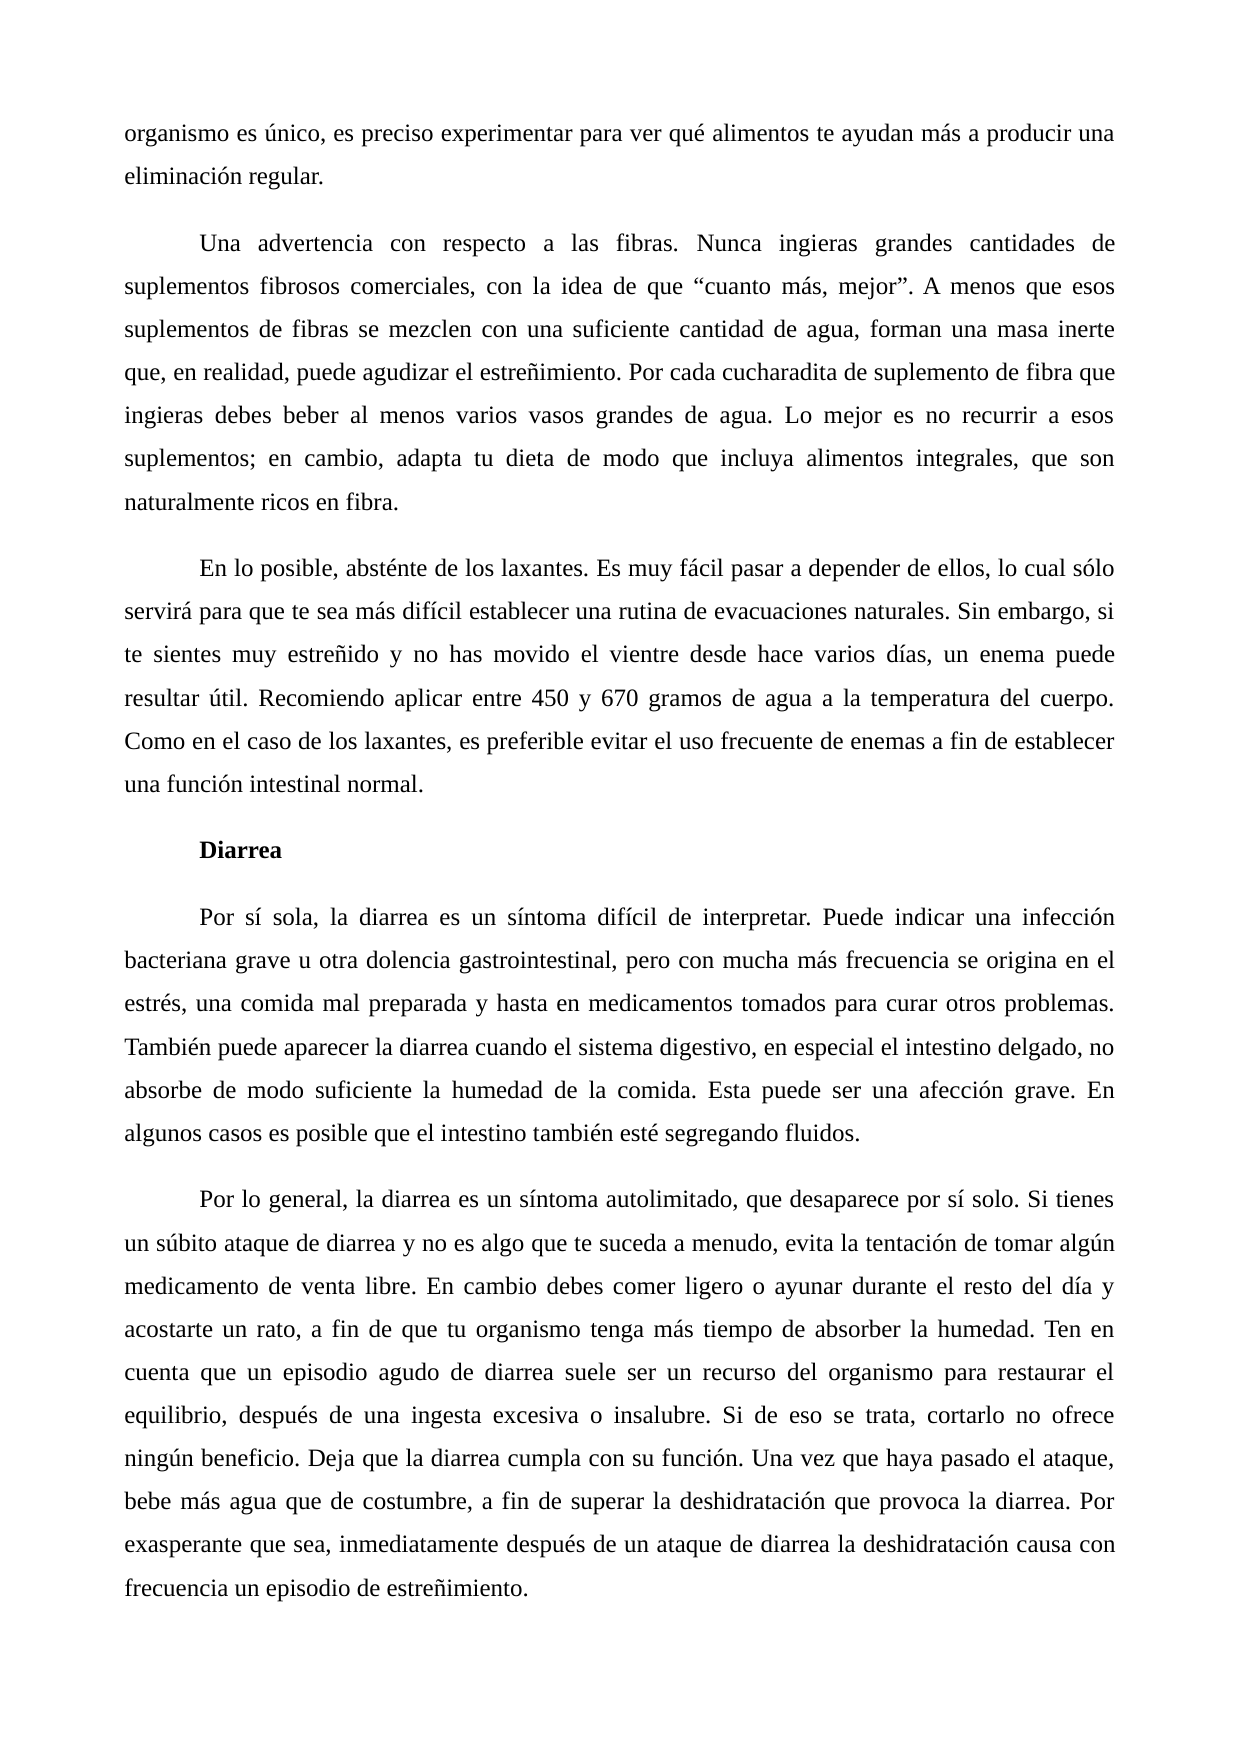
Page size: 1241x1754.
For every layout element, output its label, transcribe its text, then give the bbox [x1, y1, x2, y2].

text Una advertencia con respecto a las fibras. Nunca ingieras grandes cantidades de suplementos fibrosos comerciales, con la idea de que “cuanto más, mejor”. A menos que esos suplementos de fibras se mezclen con una suficiente cantidad de agua, forman una masa inerte que, en realidad, puede agudizar el estreñimiento. Por cada cucharadita de suplemento de fibra que ingieras debes beber al menos varios vasos grandes de agua. Lo mejor es no recurrir a esos suplementos; en cambio, adapta tu dieta de modo que incluya alimentos integrales, que son naturalmente ricos en fibra. [124, 228, 1116, 515]
text organismo es único, es preciso experimentar para ver qué alimentos te ayudan más a producir una eliminación regular. [124, 118, 1116, 190]
text En lo posible, absténte de los laxantes. Es muy fácil pasar a depender de ellos, lo cual sólo servirá para que te sea más difícil establecer una rutina de evacuaciones naturales. Sin embargo, si te sientes muy estreñido y no has movido el vientre desde hace varios días, un enema puede resultar útil. Recomiendo aplicar entre 450 y 670 gramos de agua a la temperatura del cuerpo. Como en el caso de los laxantes, es preferible evitar el uso frecuente de enemas a fin de establecer una función intestinal normal. [124, 553, 1116, 798]
text Por sí sola, la diarrea es un síntoma difícil de interpretar. Puede indicar una infección bacteriana grave u otra dolencia gastrointestinal, pero con mucha más frecuencia se origina en el estrés, una comida mal preparada y hasta en medicamentos tomados para curar otros problemas. También puede aparecer la diarrea cuando el sistema digestivo, en especial el intestino delgado, no absorbe de modo suficiente la humedad de la comida. Esta puede ser una afección grave. En algunos casos es posible que el intestino también esté segregando fluidos. [124, 902, 1116, 1147]
text Por lo general, la diarrea es un síntoma autolimitado, que desaparece por sí solo. Si tienes un súbito ataque de diarrea y no es algo que te suceda a menudo, evita la tentación de tomar algún medicamento de venta libre. En cambio debes comer ligero o ayunar durante el resto del día y acostarte un rato, a fin de que tu organismo tenga más tiempo de absorber la humedad. Ten en cuenta que un episodio agudo de diarrea suele ser un recurso del organismo para restaurar el equilibrio, después de una ingesta excesiva o insalubre. Si de eso se trata, cortarlo no ofrece ningún beneficio. Deja que la diarrea cumpla con su función. Una vez que haya pasado el ataque, bebe más agua que de costumbre, a fin de superar la deshidratación que provoca la diarrea. Por exasperante que sea, inmediatamente después de un ataque de diarrea la deshidratación causa con frecuencia un episodio de estreñimiento. [124, 1184, 1116, 1601]
text Diarrea [124, 836, 1116, 864]
